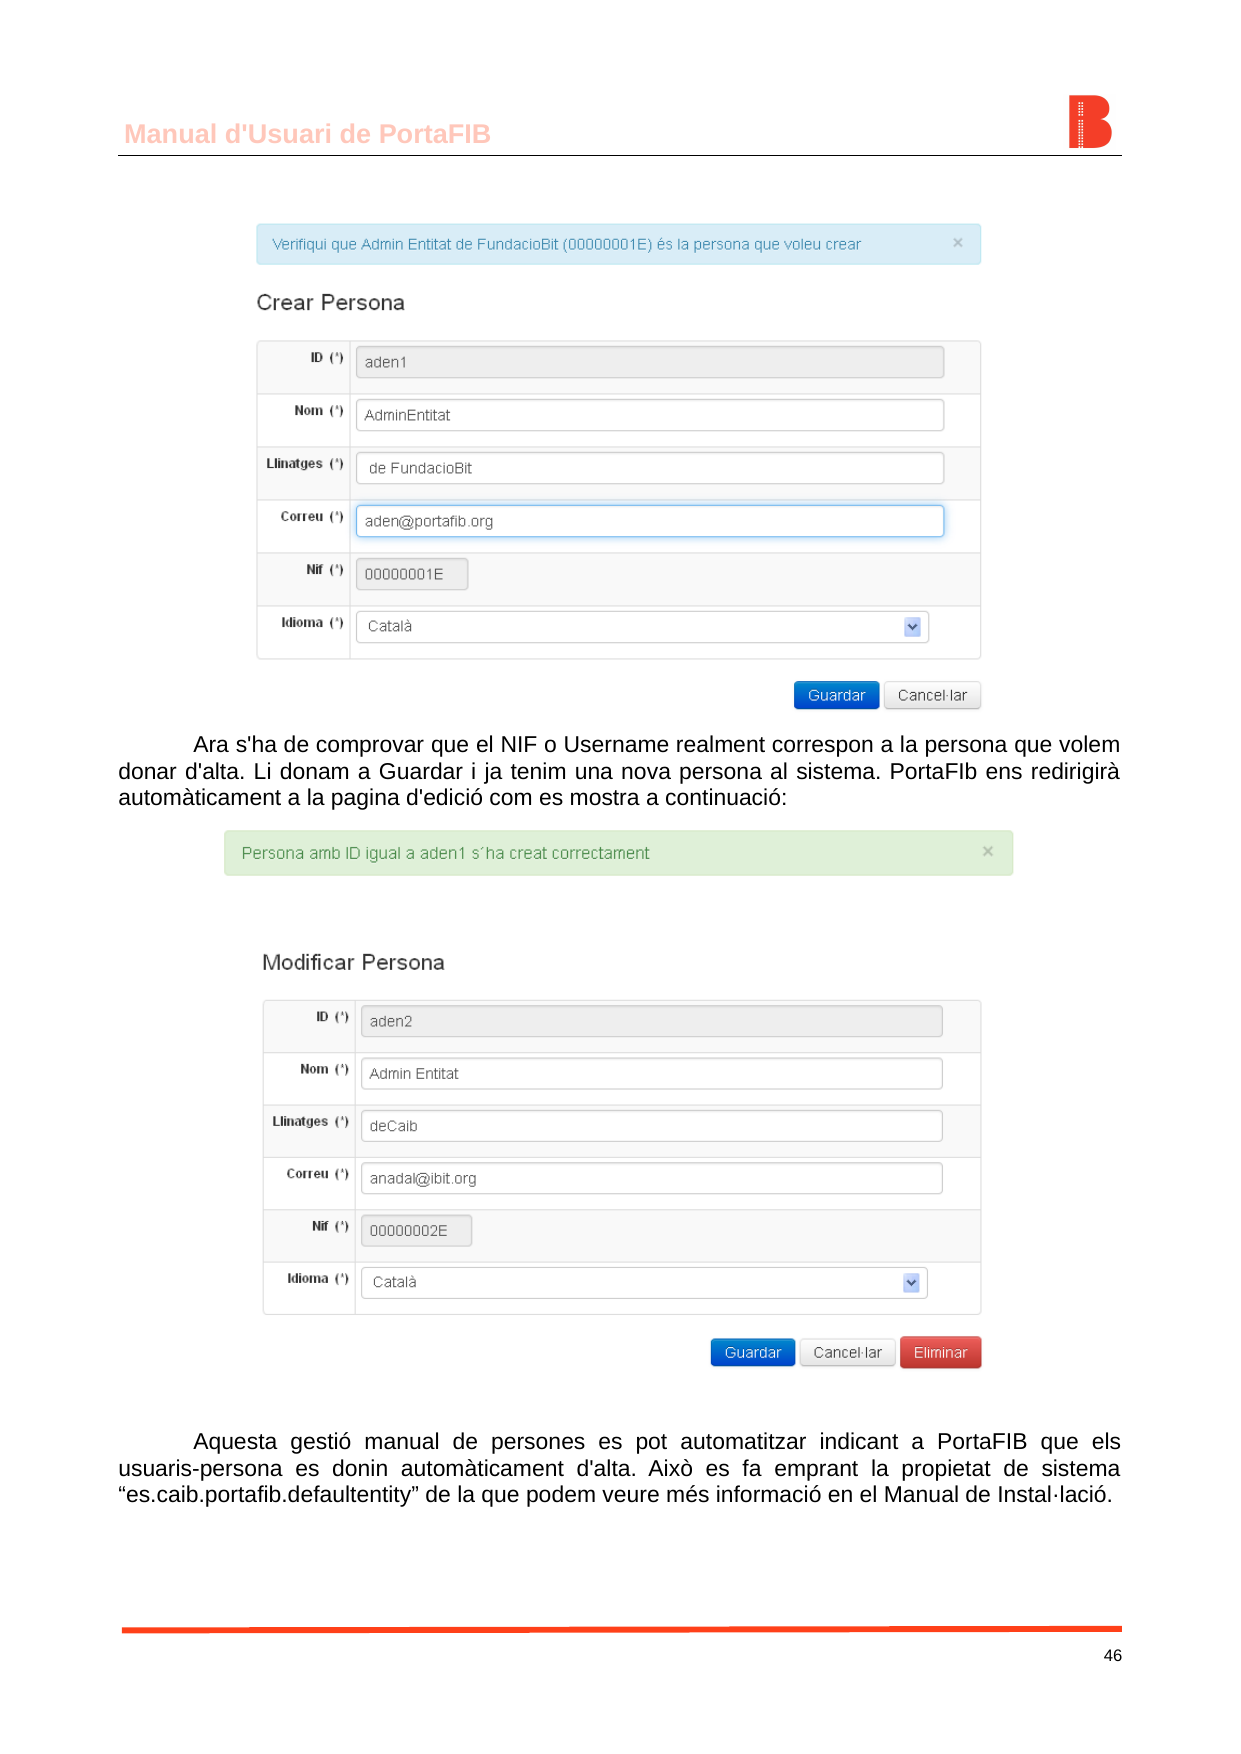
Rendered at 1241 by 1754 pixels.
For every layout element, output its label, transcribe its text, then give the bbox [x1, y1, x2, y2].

picture [250, 215, 990, 719]
picture [252, 940, 988, 1377]
picture [1063, 94, 1117, 150]
picture [216, 823, 1024, 889]
text Ara s'ha de comprovar que el NIF o Username realment correspon a la persona que volem donar d'alta. Li donam a Guardar i ja tenim una nova persona al sistema. PortaFIb ens redirigirà automàticament a la pagina d'edició com es mostra a continuació: [118, 731, 1122, 811]
text Aquesta gestió manual de persones es pot automatitzar indicant a PortaFIB que els usuaris-persona es donin automàticament d'alta. Això es fa emprant la propietat de sistema “es.caib.portafib.defaultentity” de la que podem veure més informació en el Manual de Instal·lació. [118, 1428, 1122, 1507]
